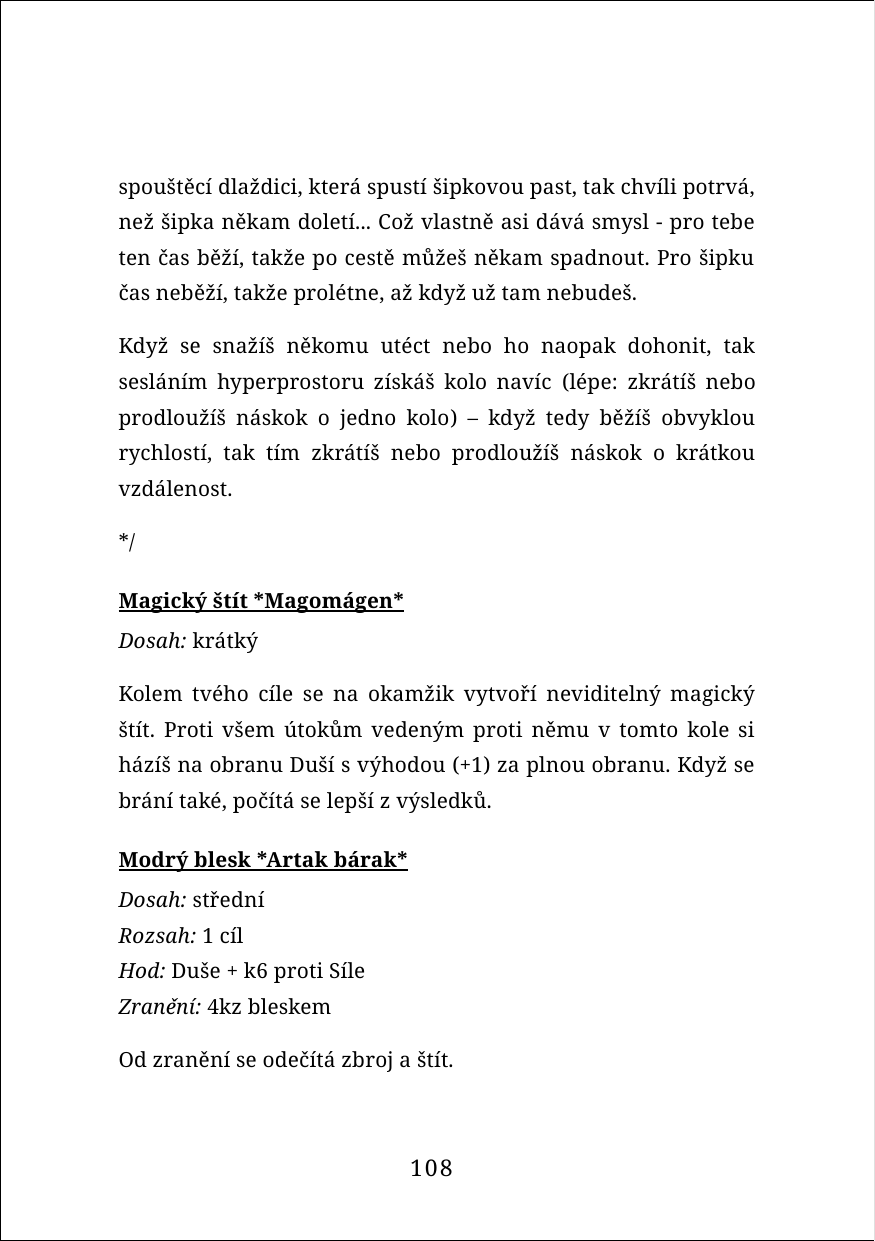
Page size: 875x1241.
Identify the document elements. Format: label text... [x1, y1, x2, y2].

subtitle Magický štít *Magomágen* [118, 586, 756, 614]
subtitle Modrý blesk *Artak bárak* [118, 845, 756, 874]
text Dosah: krátký [118, 626, 756, 655]
text Od zranění se odečítá zbroj a štít. [118, 1045, 756, 1074]
text Kolem tvého cíle se na okamžik vytvoří neviditelný magický štít. Proti všem útokům vedeným proti němu v tomto kole si házíš na obranu Duší s výhodou (+1) za plnou obranu. Když se brání také, počítá se lepší z výsledků. [118, 679, 756, 814]
text Když se snažíš někomu utéct nebo ho naopak dohonit, tak sesláním hyperprostoru získáš kolo navíc (lépe: zkrátíš nebo prodloužíš náskok o jedno kolo) – když tedy běžíš obvyklou rychlostí, tak tím zkrátíš nebo prodloužíš náskok o krátkou vzdálenost. [118, 332, 756, 502]
text spouštěcí dlaždici, která spustí šipkovou past, tak chvíli potrvá, než šipka někam doletí... Což vlastně asi dává smysl - pro tebe ten čas běží, takže po cestě můžeš někam spadnout. Pro šipku čas neběží, takže prolétne, až když už tam nebudeš. [118, 172, 756, 307]
text */ [118, 527, 756, 555]
text Dosah: střední Rozsah: 1 cíl Hod: Duše + k6 proti Síle Zranění: 4kz bleskem [118, 885, 756, 1020]
